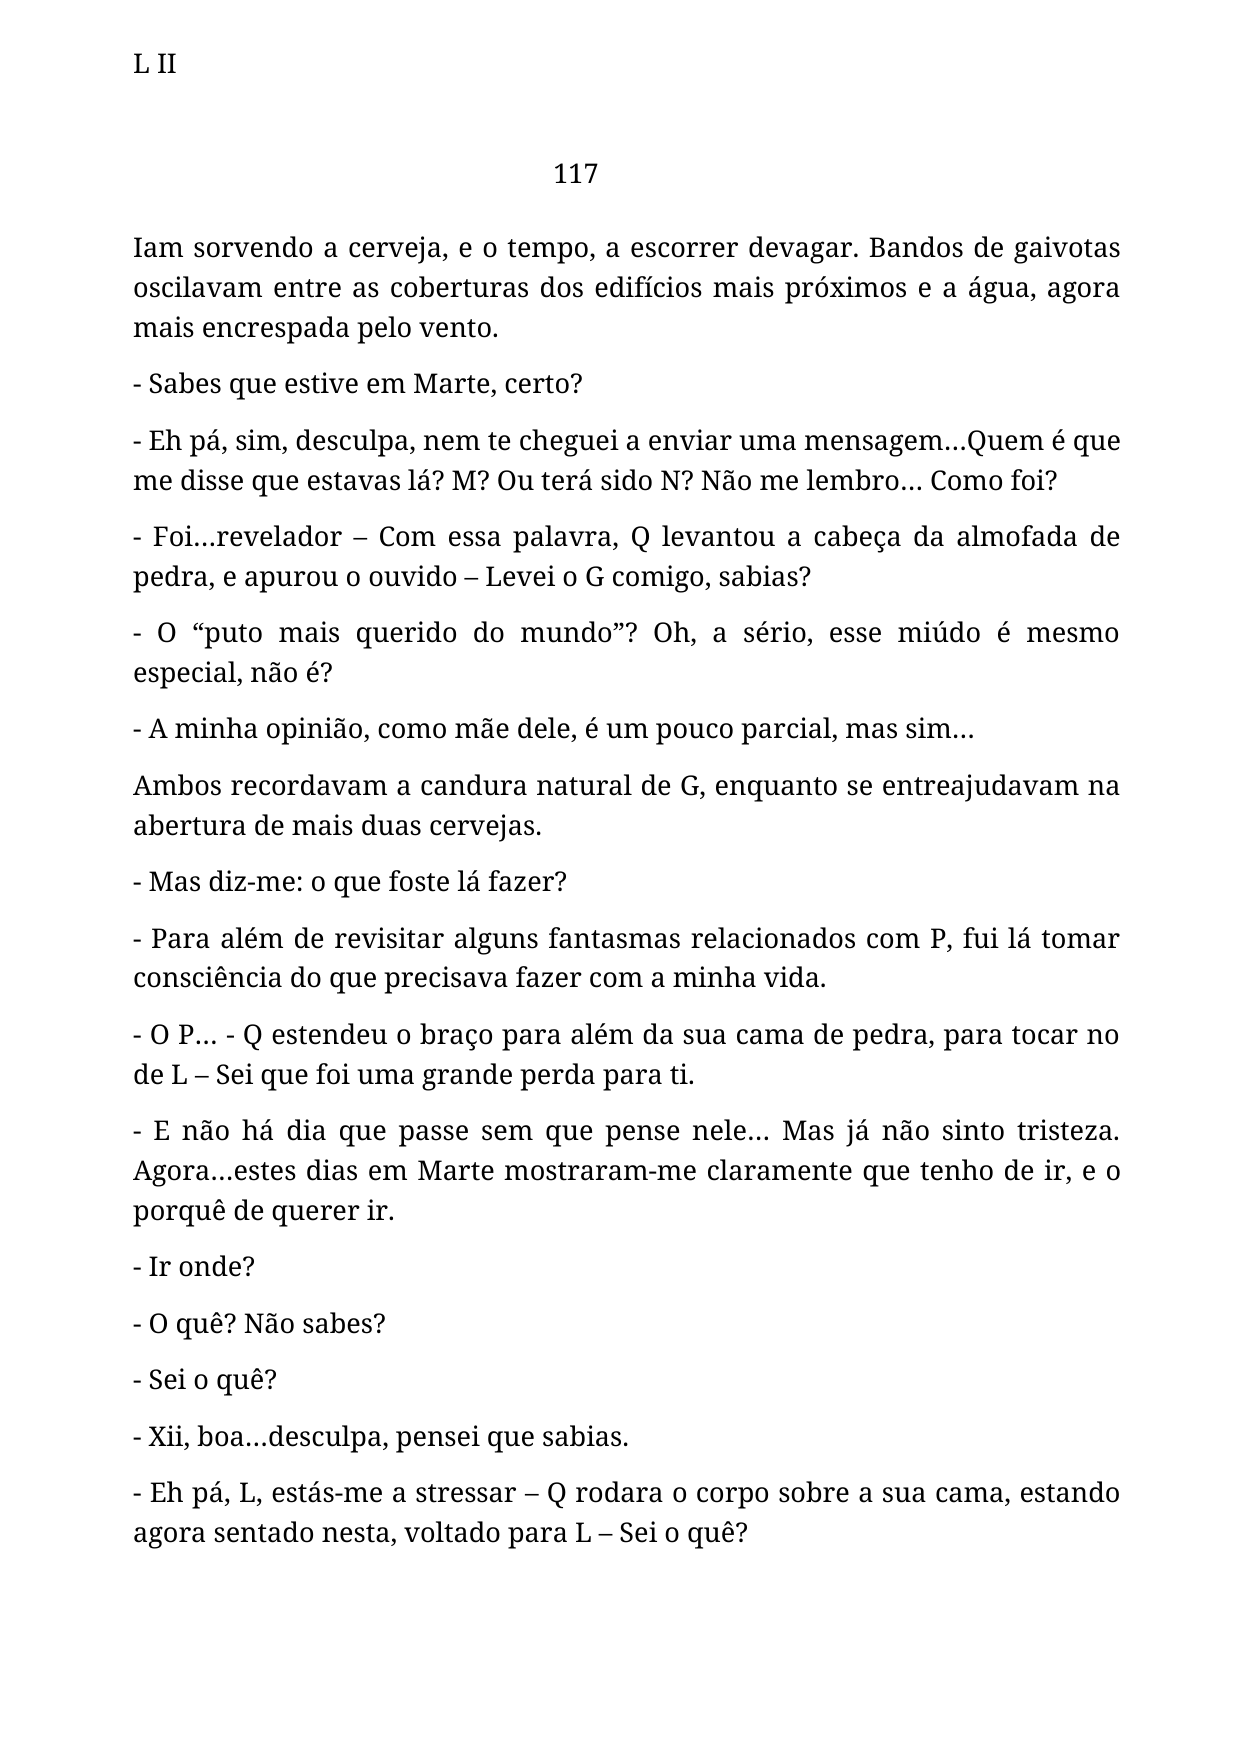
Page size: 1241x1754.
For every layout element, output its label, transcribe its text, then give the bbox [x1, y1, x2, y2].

text - A minha opinião, como mãe dele, é um pouco parcial, mas sim… [133, 710, 1122, 747]
text - Sabes que estive em Marte, certo? [133, 365, 1122, 402]
text - Eh pá, sim, desculpa, nem te cheguei a enviar uma mensagem…Quem é que me disse que estavas lá? M? Ou terá sido N? Não me lembro… Como foi? [133, 421, 1122, 498]
text - Xii, boa…desculpa, pensei que sabias. [133, 1417, 1122, 1454]
text - O “puto mais querido do mundo”? Oh, a sério, esse miúdo é mesmo especial, não é? [133, 614, 1122, 690]
text - Para além de revisitar alguns fantasmas relacionados com P, fui lá tomar consciência do que precisava fazer com a minha vida. [133, 919, 1122, 996]
text - Ir onde? [133, 1248, 1122, 1284]
text - O quê? Não sabes? [133, 1304, 1122, 1341]
text Iam sorvendo a cerveja, e o tempo, a escorrer devagar. Bandos de gaivotas oscilavam entre as coberturas dos edifícios mais próximos e a água, agora mais encrespada pelo vento. [133, 229, 1122, 345]
text - Eh pá, L, estás-me a stressar – Q rodara o corpo sobre a sua cama, estando agora sentado nesta, voltado para L – Sei o quê? [133, 1473, 1122, 1550]
text - Mas diz-me: o que foste lá fazer? [133, 863, 1122, 899]
text - Sei o quê? [133, 1361, 1122, 1397]
text - O P… - Q estendeu o braço para além da sua cama de pedra, para tocar no de L – Sei que foi uma grande perda para ti. [133, 1015, 1122, 1092]
text Ambos recordavam a candura natural de G, enquanto se entreajudavam na abertura de mais duas cervejas. [133, 766, 1122, 843]
text - E não há dia que passe sem que pense nele… Mas já não sinto tristeza. Agora…estes dias em Marte mostraram-me claramente que tenho de ir, e o porquê de querer ir. [133, 1112, 1122, 1228]
text - Foi…revelador – Com essa palavra, Q levantou a cabeça da almofada de pedra, e apurou o ouvido – Levei o G comigo, sabias? [133, 517, 1122, 594]
